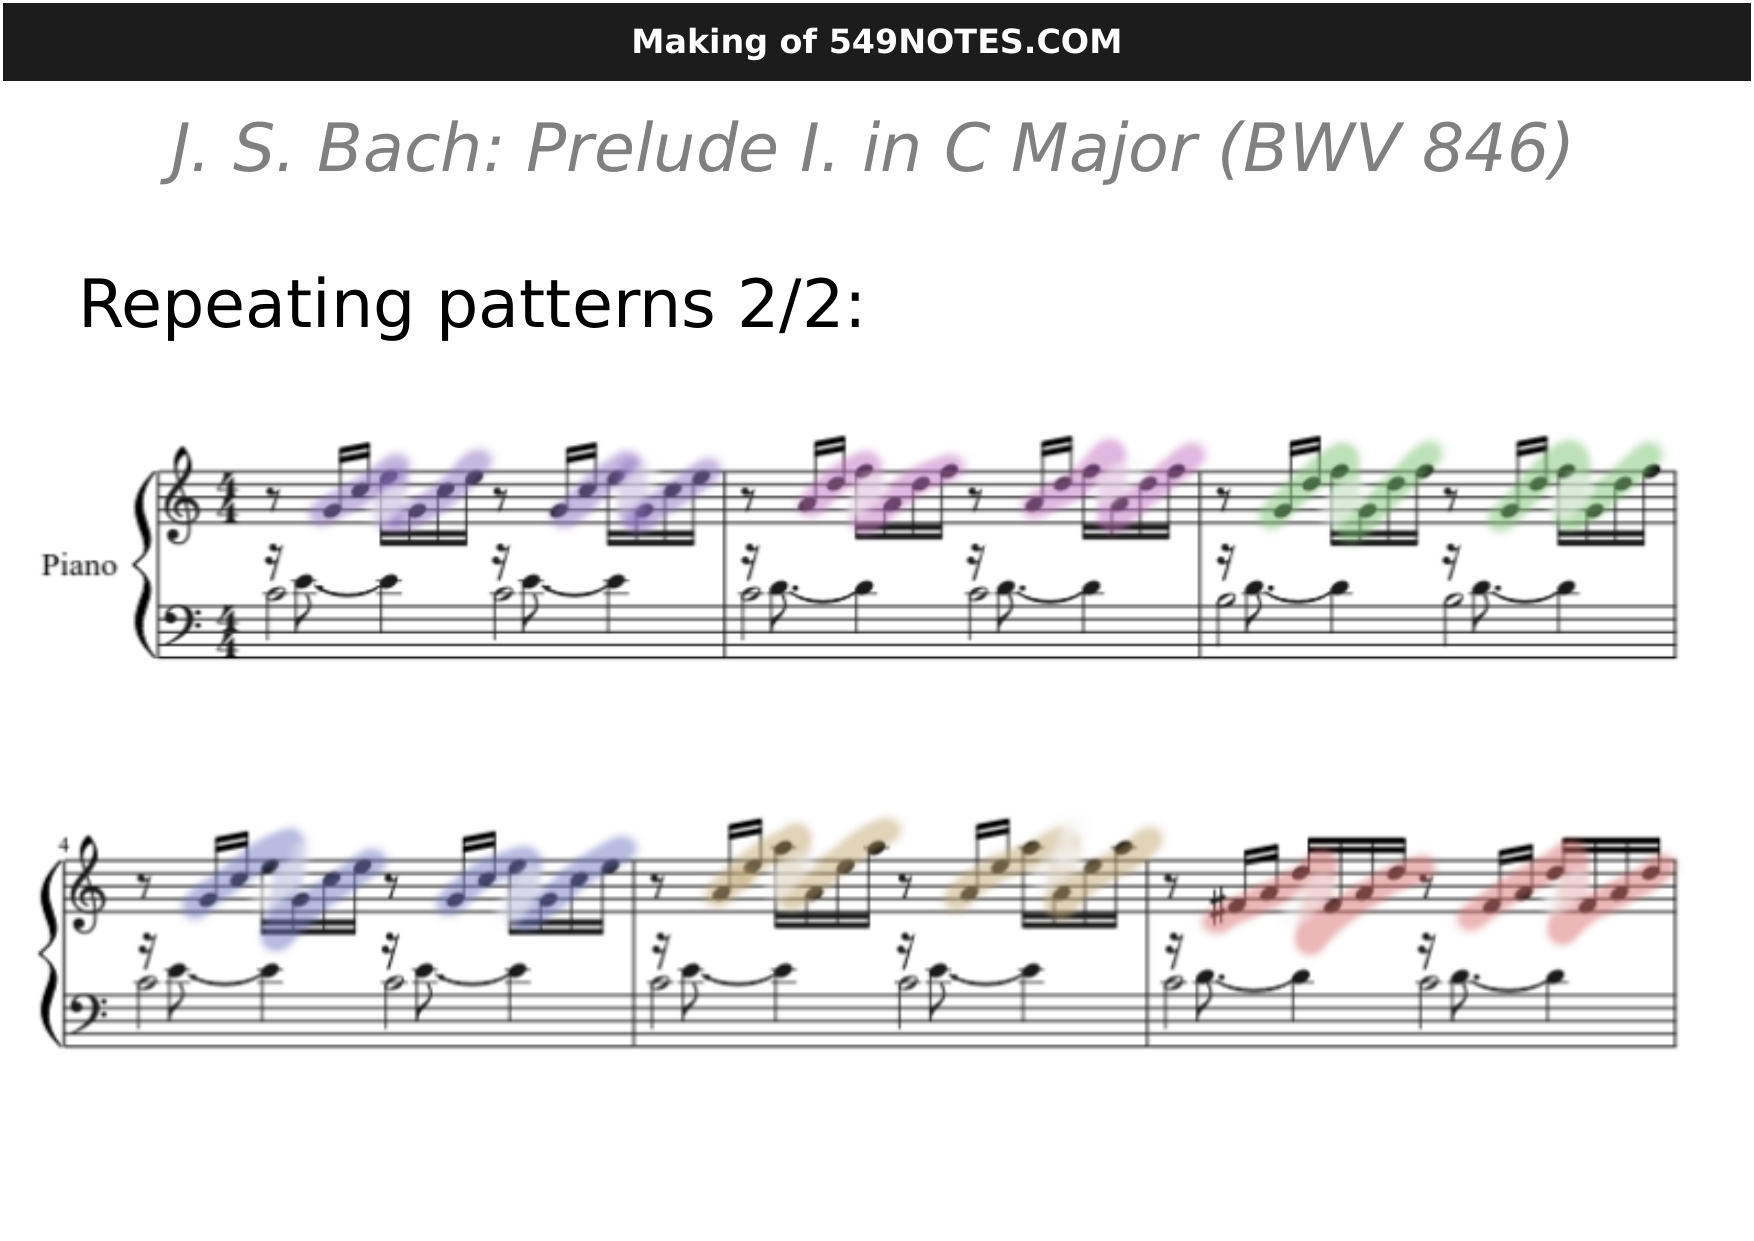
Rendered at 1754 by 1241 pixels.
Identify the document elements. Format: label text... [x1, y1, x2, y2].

picture [255, 309, 274, 323]
picture [582, 296, 603, 306]
picture [214, 296, 235, 306]
picture [13, 296, 1702, 1087]
text J. S. Bach: Prelude I. in C Major (BWV 846) [3, 110, 1751, 188]
picture [131, 296, 152, 306]
picture [488, 309, 507, 323]
text Repeating patterns 2/2: [3, 265, 1751, 343]
picture [174, 296, 194, 323]
picture [448, 296, 468, 323]
picture [383, 296, 403, 322]
picture [91, 296, 108, 301]
